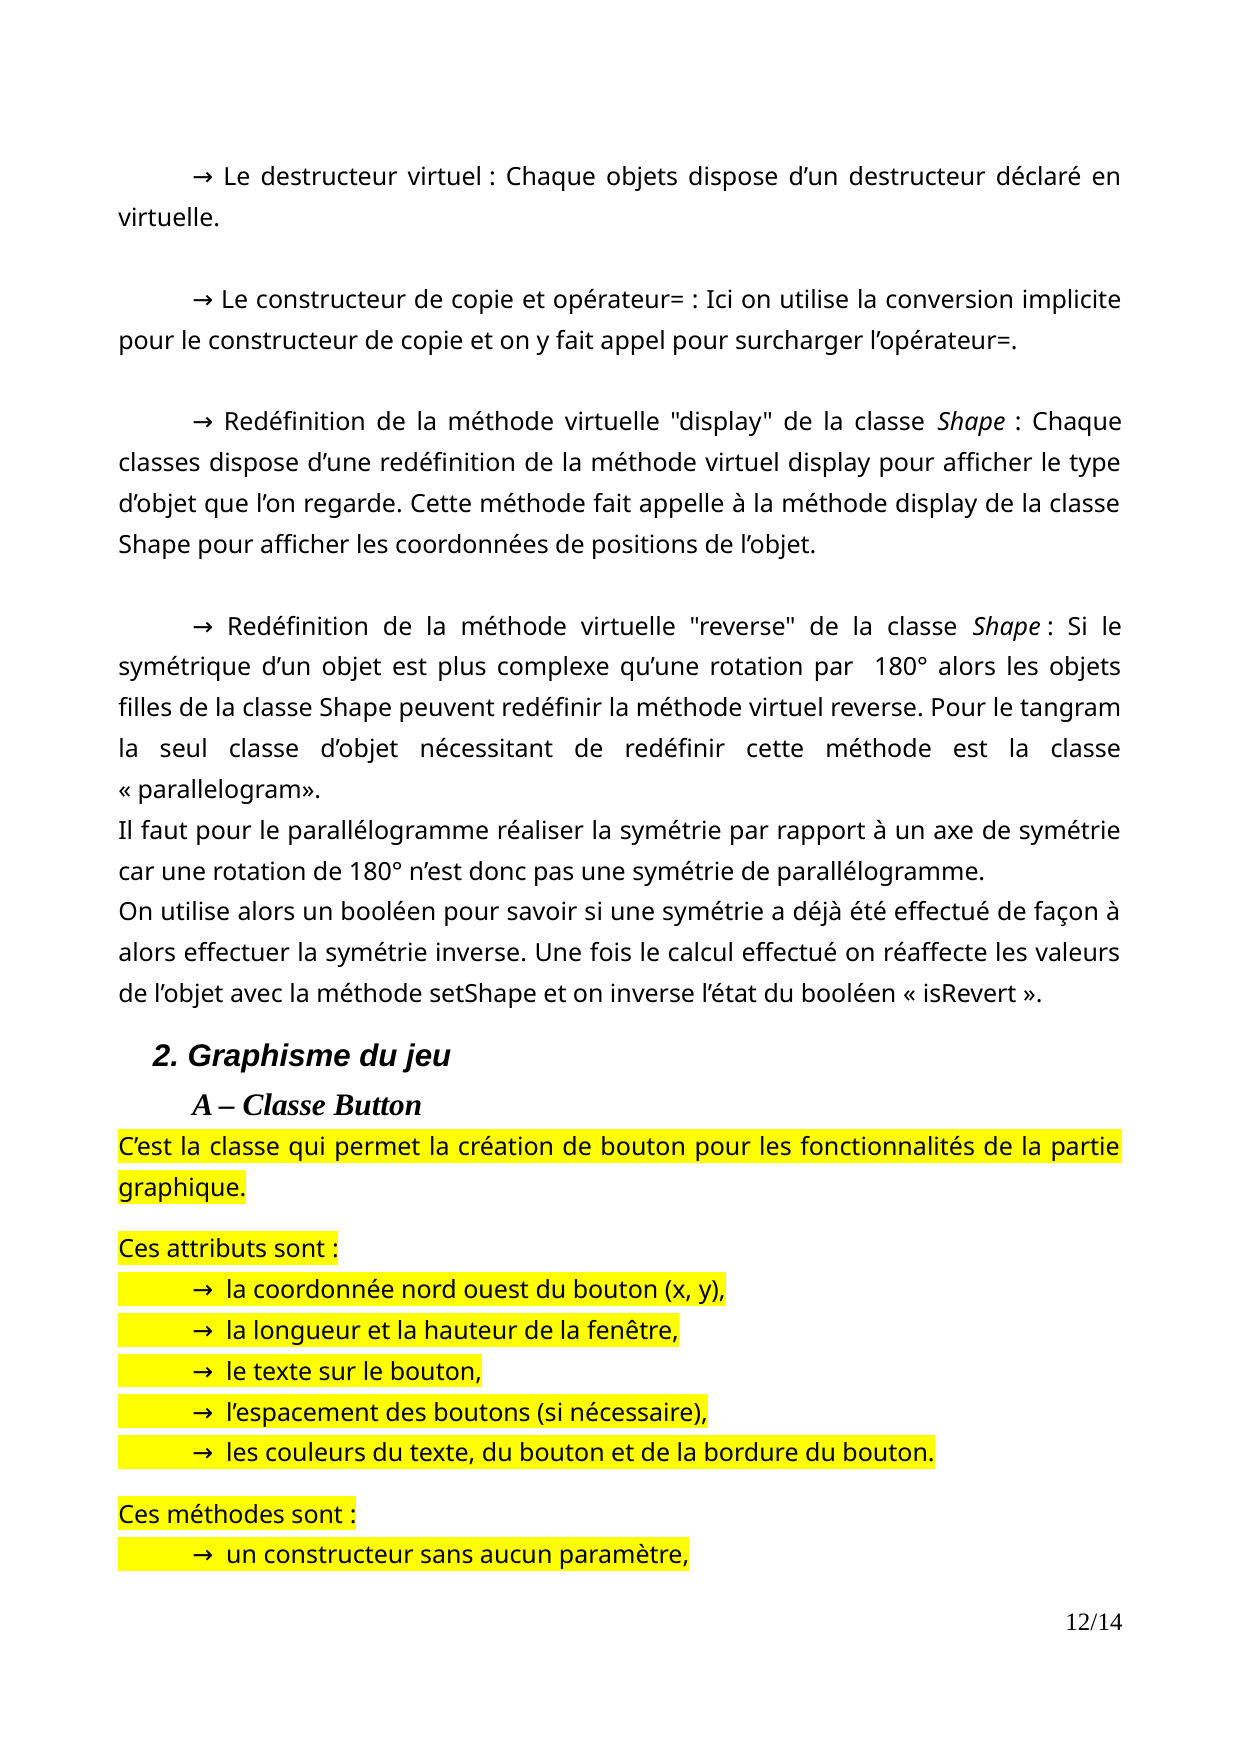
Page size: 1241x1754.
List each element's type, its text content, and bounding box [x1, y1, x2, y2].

text Il faut pour le parallélogramme réaliser la symétrie par rapport à un axe de symétrie car une rotation de 180° n’est donc pas une symétrie de parallélogramme. [118, 812, 1122, 887]
text On utilise alors un booléen pour savoir si une symétrie a déjà été effectué de façon à alors effectuer la symétrie inverse. Une fois le calcul effectué on réaffecte les valeurs de l’objet avec la méthode setShape et on inverse l’état du booléen « isRevert ». [118, 894, 1122, 1010]
text → l’espacement des boutons (si nécessaire), [118, 1394, 1122, 1428]
text A – Classe Button [118, 1086, 1122, 1122]
subtitle 2. Graphisme du jeu [118, 1037, 1122, 1073]
text → la coordonnée nord ouest du bouton (x, y), [118, 1272, 1122, 1306]
text → Le constructeur de copie et opérateur= : Ici on utilise la conversion implicite pour le constructeur de copie et on y fait appel pour surcharger l’opérateur=. [118, 281, 1122, 356]
text → Le destructeur virtuel : Chaque objets dispose d’un destructeur déclaré en virtuelle. [118, 159, 1122, 234]
text → Redéfinition de la méthode virtuelle "display" de la classe Shape : Chaque classes dispose d’une redéfinition de la méthode virtuel display pour afficher le type d’objet que l’on regarde. Cette méthode fait appelle à la méthode display de la classe Shape pour afficher les coordonnées de positions de l’objet. [118, 404, 1122, 561]
text → Redéfinition de la méthode virtuelle "reverse" de la classe Shape : Si le symétrique d’un objet est plus complexe qu’une rotation par 180° alors les objets filles de la classe Shape peuvent redéfinir la méthode virtuel reverse. Pour le tangram la seul classe d’objet nécessitant de redéfinir cette méthode est la classe « parallelogram». [118, 608, 1122, 806]
text → un constructeur sans aucun paramètre, [118, 1537, 1122, 1571]
text → le texte sur le bouton, [118, 1353, 1122, 1387]
text Ces attributs sont : [118, 1231, 1122, 1265]
text Ces méthodes sont : [118, 1496, 1122, 1530]
text C’est la classe qui permet la création de bouton pour les fonctionnalités de la partie graphique. [118, 1129, 1122, 1204]
text → la longueur et la hauteur de la fenêtre, [118, 1313, 1122, 1347]
text → les couleurs du texte, du bouton et de la bordure du bouton. [118, 1435, 1122, 1469]
